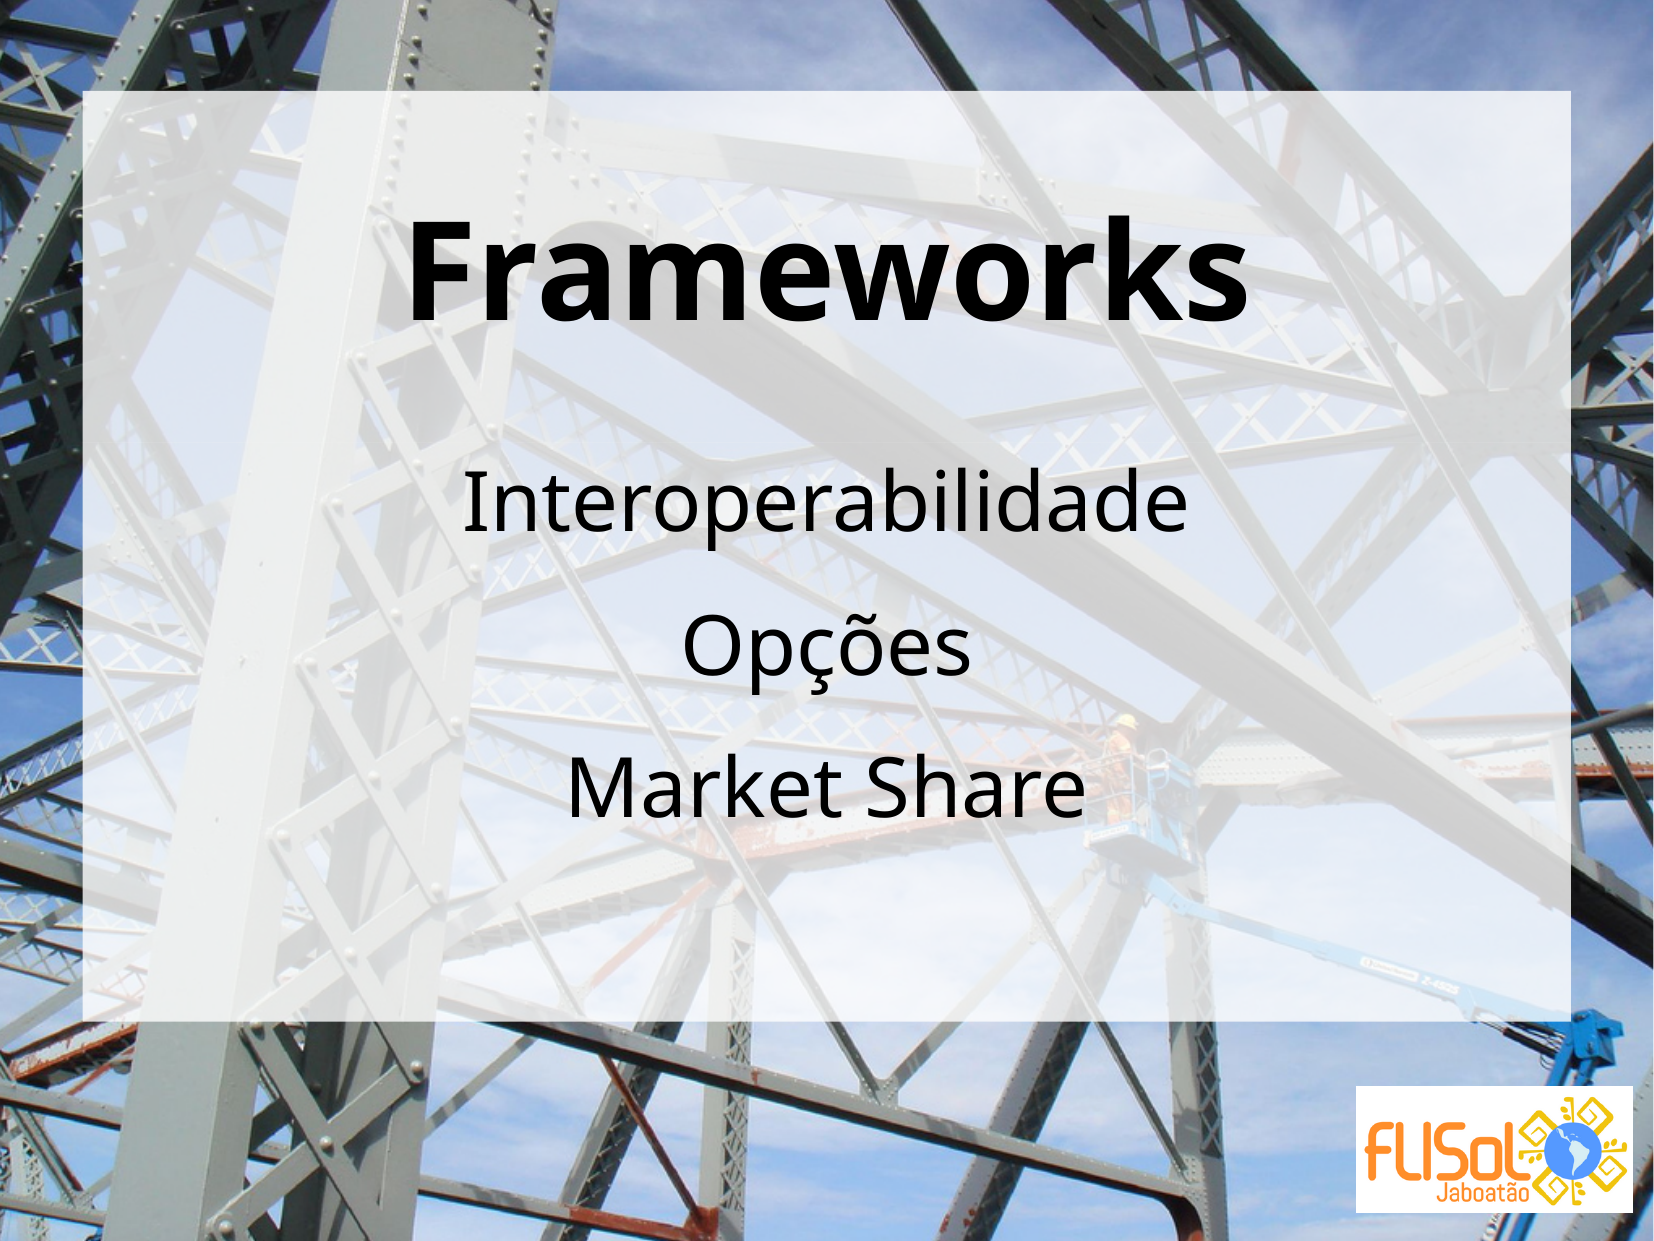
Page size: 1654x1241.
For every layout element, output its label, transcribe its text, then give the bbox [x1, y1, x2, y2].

picture [0, 0, 1654, 1241]
title Frameworks [82, 90, 1571, 442]
list Interoperabilidade Opções Market Share [82, 442, 1571, 1022]
